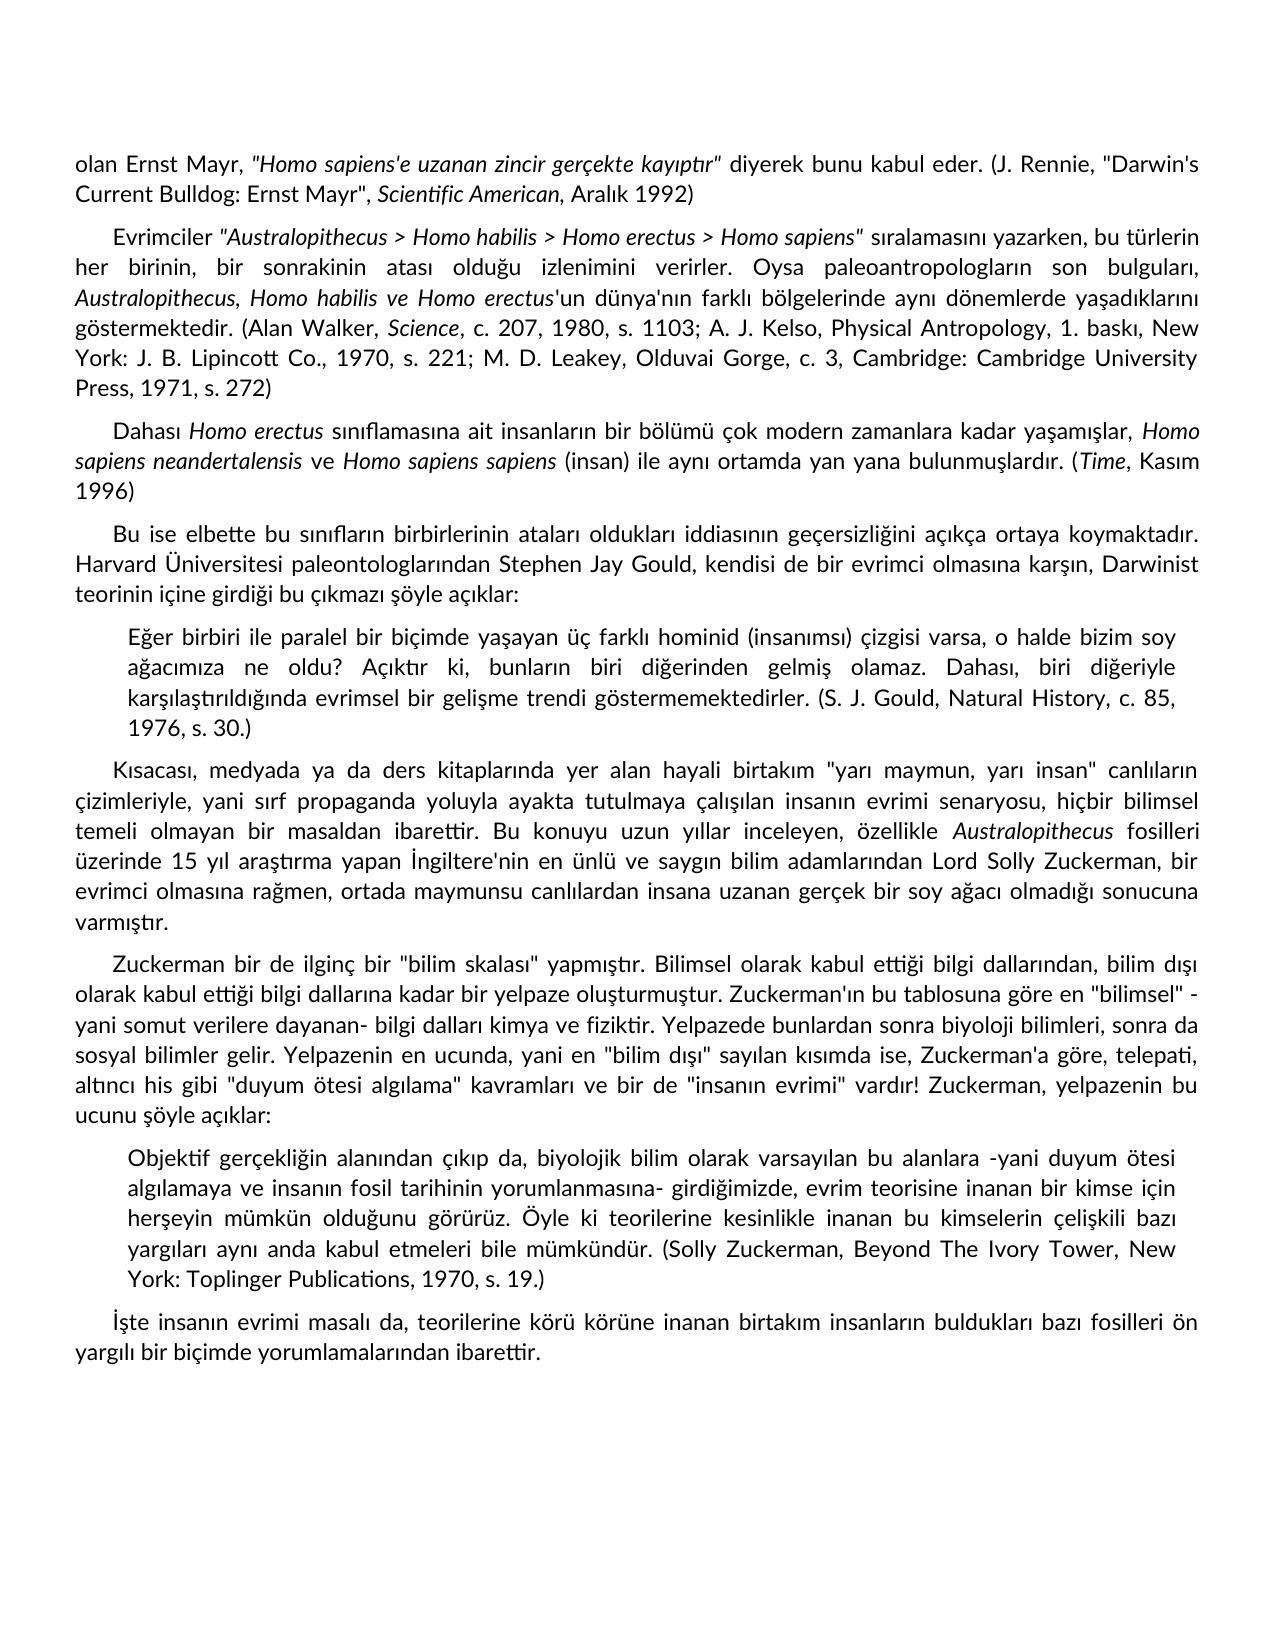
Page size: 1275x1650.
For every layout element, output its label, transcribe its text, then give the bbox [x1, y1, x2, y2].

text olan Ernst Mayr, "Homo sapiens'e uzanan zincir gerçekte kayıptır" diyerek bunu kabul eder. (J. Rennie, "Darwin's Current Bulldog: Ernst Mayr", Scientific American, Aralık 1992) [75, 150, 1200, 208]
text Zuckerman bir de ilginç bir "bilim skalası" yapmıştır. Bilimsel olarak kabul ettiği bilgi dallarından, bilim dışı olarak kabul ettiği bilgi dallarına kadar bir yelpaze oluşturmuştur. Zuckerman'ın bu tablosuna göre en "bilimsel" -yani somut verilere dayanan- bilgi dalları kimya ve fiziktir. Yelpazede bunlardan sonra biyoloji bilimleri, sonra da sosyal bilimler gelir. Yelpazenin en ucunda, yani en "bilim dışı" sayılan kısımda ise, Zuckerman'a göre, telepati, altıncı his gibi "duyum ötesi algılama" kavramları ve bir de "insanın evrimi" vardır! Zuckerman, yelpazenin bu ucunu şöyle açıklar: [75, 950, 1200, 1128]
text Eğer birbiri ile paralel bir biçimde yaşayan üç farklı hominid (insanımsı) çizgisi varsa, o halde bizim soy ağacımıza ne oldu? Açıktır ki, bunların biri diğerinden gelmiş olamaz. Dahası, biri diğeriyle karşılaştırıldığında evrimsel bir gelişme trendi göstermemektedirler. (S. J. Gould, Natural History, c. 85, 1976, s. 30.) [127, 623, 1177, 741]
text Bu ise elbette bu sınıfların birbirlerinin ataları oldukları iddiasının geçersizliğini açıkça ortaya koymaktadır. Harvard Üniversitesi paleontologlarından Stephen Jay Gould, kendisi de bir evrimci olmasına karşın, Darwinist teorinin içine girdiği bu çıkmazı şöyle açıklar: [75, 520, 1200, 608]
text Kısacası, medyada ya da ders kitaplarında yer alan hayali birtakım "yarı maymun, yarı insan" canlıların çizimleriyle, yani sırf propaganda yoluyla ayakta tutulmaya çalışılan insanın evrimi senaryosu, hiçbir bilimsel temeli olmayan bir masaldan ibarettir. Bu konuyu uzun yıllar inceleyen, özellikle Australopithecus fosilleri üzerinde 15 yıl araştırma yapan İngiltere'nin en ünlü ve saygın bilim adamlarından Lord Solly Zuckerman, bir evrimci olmasına rağmen, ortada maymunsu canlılardan insana uzanan gerçek bir soy ağacı olmadığı sonucuna varmıştır. [75, 756, 1200, 935]
text İşte insanın evrimi masalı da, teorilerine körü körüne inanan birtakım insanların buldukları bazı fosilleri ön yargılı bir biçimde yorumlamalarından ibarettir. [75, 1307, 1200, 1365]
text Evrimciler "Australopithecus > Homo habilis > Homo erectus > Homo sapiens" sıralamasını yazarken, bu türlerin her birinin, bir sonrakinin atası olduğu izlenimini verirler. Oysa paleoantropologların son bulguları, Australopithecus, Homo habilis ve Homo erectus'un dünya'nın farklı bölgelerinde aynı dönemlerde yaşadıklarını göstermektedir. (Alan Walker, Science, c. 207, 1980, s. 1103; A. J. Kelso, Physical Antropology, 1. baskı, New York: J. B. Lipincott Co., 1970, s. 221; M. D. Leakey, Olduvai Gorge, c. 3, Cambridge: Cambridge University Press, 1971, s. 272) [75, 223, 1200, 401]
text Objektif gerçekliğin alanından çıkıp da, biyolojik bilim olarak varsayılan bu alanlara -yani duyum ötesi algılamaya ve insanın fosil tarihinin yorumlanmasına- girdiğimizde, evrim teorisine inanan bir kimse için herşeyin mümkün olduğunu görürüz. Öyle ki teorilerine kesinlikle inanan bu kimselerin çelişkili bazı yargıları aynı anda kabul etmeleri bile mümkündür. (Solly Zuckerman, Beyond The Ivory Tower, New York: Toplinger Publications, 1970, s. 19.) [127, 1144, 1177, 1292]
text Dahası Homo erectus sınıflamasına ait insanların bir bölümü çok modern zamanlara kadar yaşamışlar, Homo sapiens neandertalensis ve Homo sapiens sapiens (insan) ile aynı ortamda yan yana bulunmuşlardır. (Time, Kasım 1996) [75, 417, 1200, 504]
